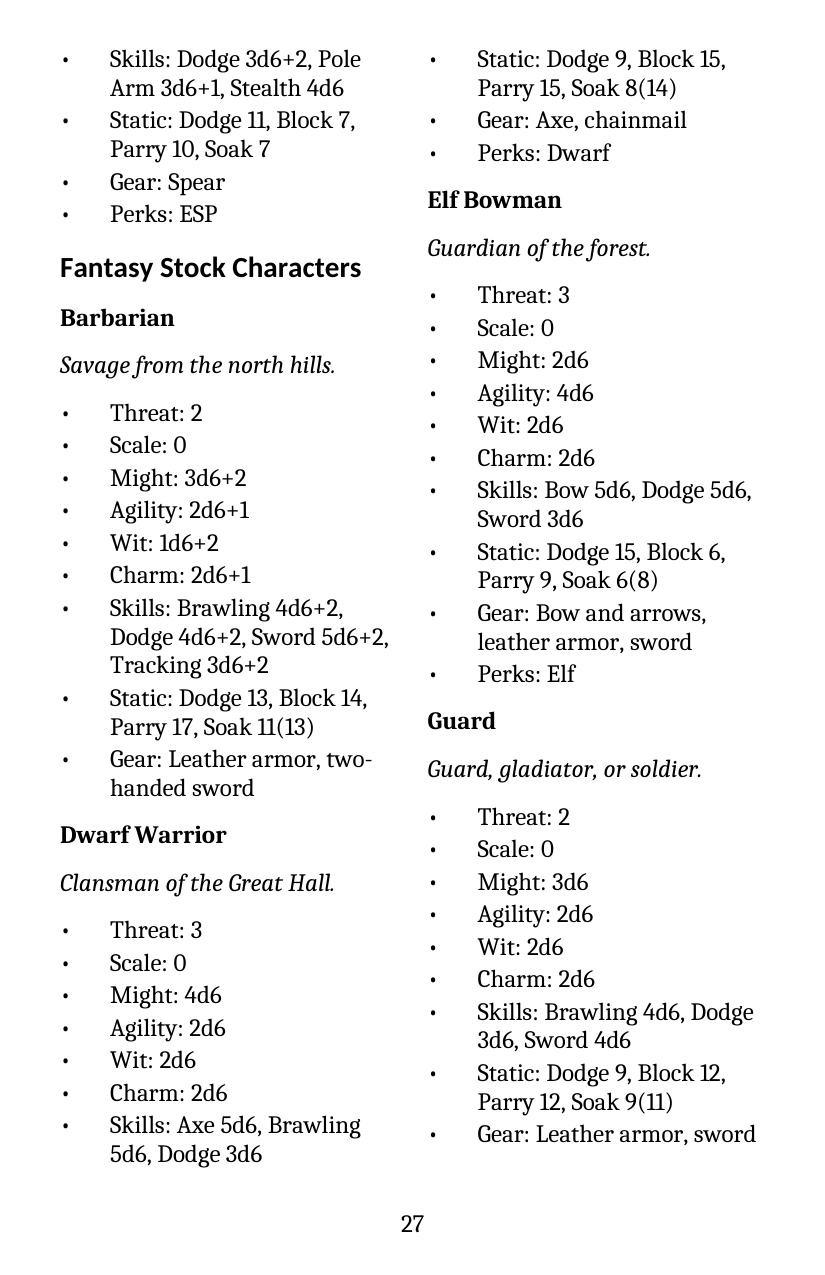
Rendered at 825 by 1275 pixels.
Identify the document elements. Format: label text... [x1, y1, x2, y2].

list Skills: Brawling 4d6, Dodge 3d6, Sword 4d6 [427, 997, 765, 1055]
list Agility: 4d6 [427, 379, 765, 407]
list Scale: 0 [427, 314, 765, 342]
list Might: 3d6 [427, 867, 765, 896]
list Static: Dodge 9, Block 15, Parry 15, Soak 8(14) [427, 45, 765, 102]
list Threat: 3 [60, 916, 397, 945]
text Elf Bowman [427, 186, 765, 215]
list Gear: Axe, chainmail [427, 106, 765, 135]
list Scale: 0 [60, 949, 397, 978]
text Guard, gladiator, or soldier. [427, 755, 765, 784]
list Perks: Dwarf [427, 139, 765, 167]
list Perks: ESP [60, 200, 397, 229]
text Guard [427, 707, 765, 736]
list Static: Dodge 15, Block 6, Parry 9, Soak 6(8) [427, 537, 765, 595]
subtitle Fantasy Stock Characters [60, 249, 397, 285]
text Guardian of the forest. [427, 234, 765, 262]
list Skills: Brawling 4d6+2, Dodge 4d6+2, Sword 5d6+2, Tracking 3d6+2 [60, 594, 397, 680]
list Charm: 2d6 [60, 1079, 397, 1108]
list Charm: 2d6+1 [60, 561, 397, 590]
list Agility: 2d6 [60, 1014, 397, 1043]
text Barbarian [60, 304, 397, 333]
list Threat: 2 [60, 399, 397, 428]
list Wit: 2d6 [60, 1046, 397, 1075]
list Wit: 1d6+2 [60, 529, 397, 558]
list Gear: Bow and arrows, leather armor, sword [427, 599, 765, 656]
list Wit: 2d6 [427, 932, 765, 961]
list Gear: Leather armor, two-handed sword [60, 745, 397, 803]
text Dwarf Warrior [60, 821, 397, 850]
list Skills: Dodge 3d6+2, Pole Arm 3d6+1, Stealth 4d6 [60, 45, 397, 102]
list Static: Dodge 13, Block 14, Parry 17, Soak 11(13) [60, 684, 397, 741]
list Gear: Leather armor, sword [427, 1120, 765, 1149]
list Static: Dodge 9, Block 12, Parry 12, Soak 9(11) [427, 1059, 765, 1116]
text Clansman of the Great Hall. [60, 869, 397, 898]
text Savage from the north hills. [60, 351, 397, 380]
list Charm: 2d6 [427, 965, 765, 994]
list Might: 2d6 [427, 346, 765, 375]
list Scale: 0 [427, 835, 765, 864]
list Might: 4d6 [60, 981, 397, 1010]
list Perks: Elf [427, 660, 765, 689]
list Wit: 2d6 [427, 411, 765, 440]
list Static: Dodge 11, Block 7, Parry 10, Soak 7 [60, 106, 397, 164]
list Agility: 2d6+1 [60, 496, 397, 525]
list Skills: Bow 5d6, Dodge 5d6, Sword 3d6 [427, 476, 765, 534]
list Scale: 0 [60, 431, 397, 460]
list Skills: Axe 5d6, Brawling 5d6, Dodge 3d6 [60, 1111, 397, 1169]
list Threat: 3 [427, 281, 765, 310]
list Might: 3d6+2 [60, 464, 397, 493]
list Threat: 2 [427, 802, 765, 831]
list Charm: 2d6 [427, 444, 765, 472]
list Gear: Spear [60, 167, 397, 196]
list Agility: 2d6 [427, 900, 765, 929]
